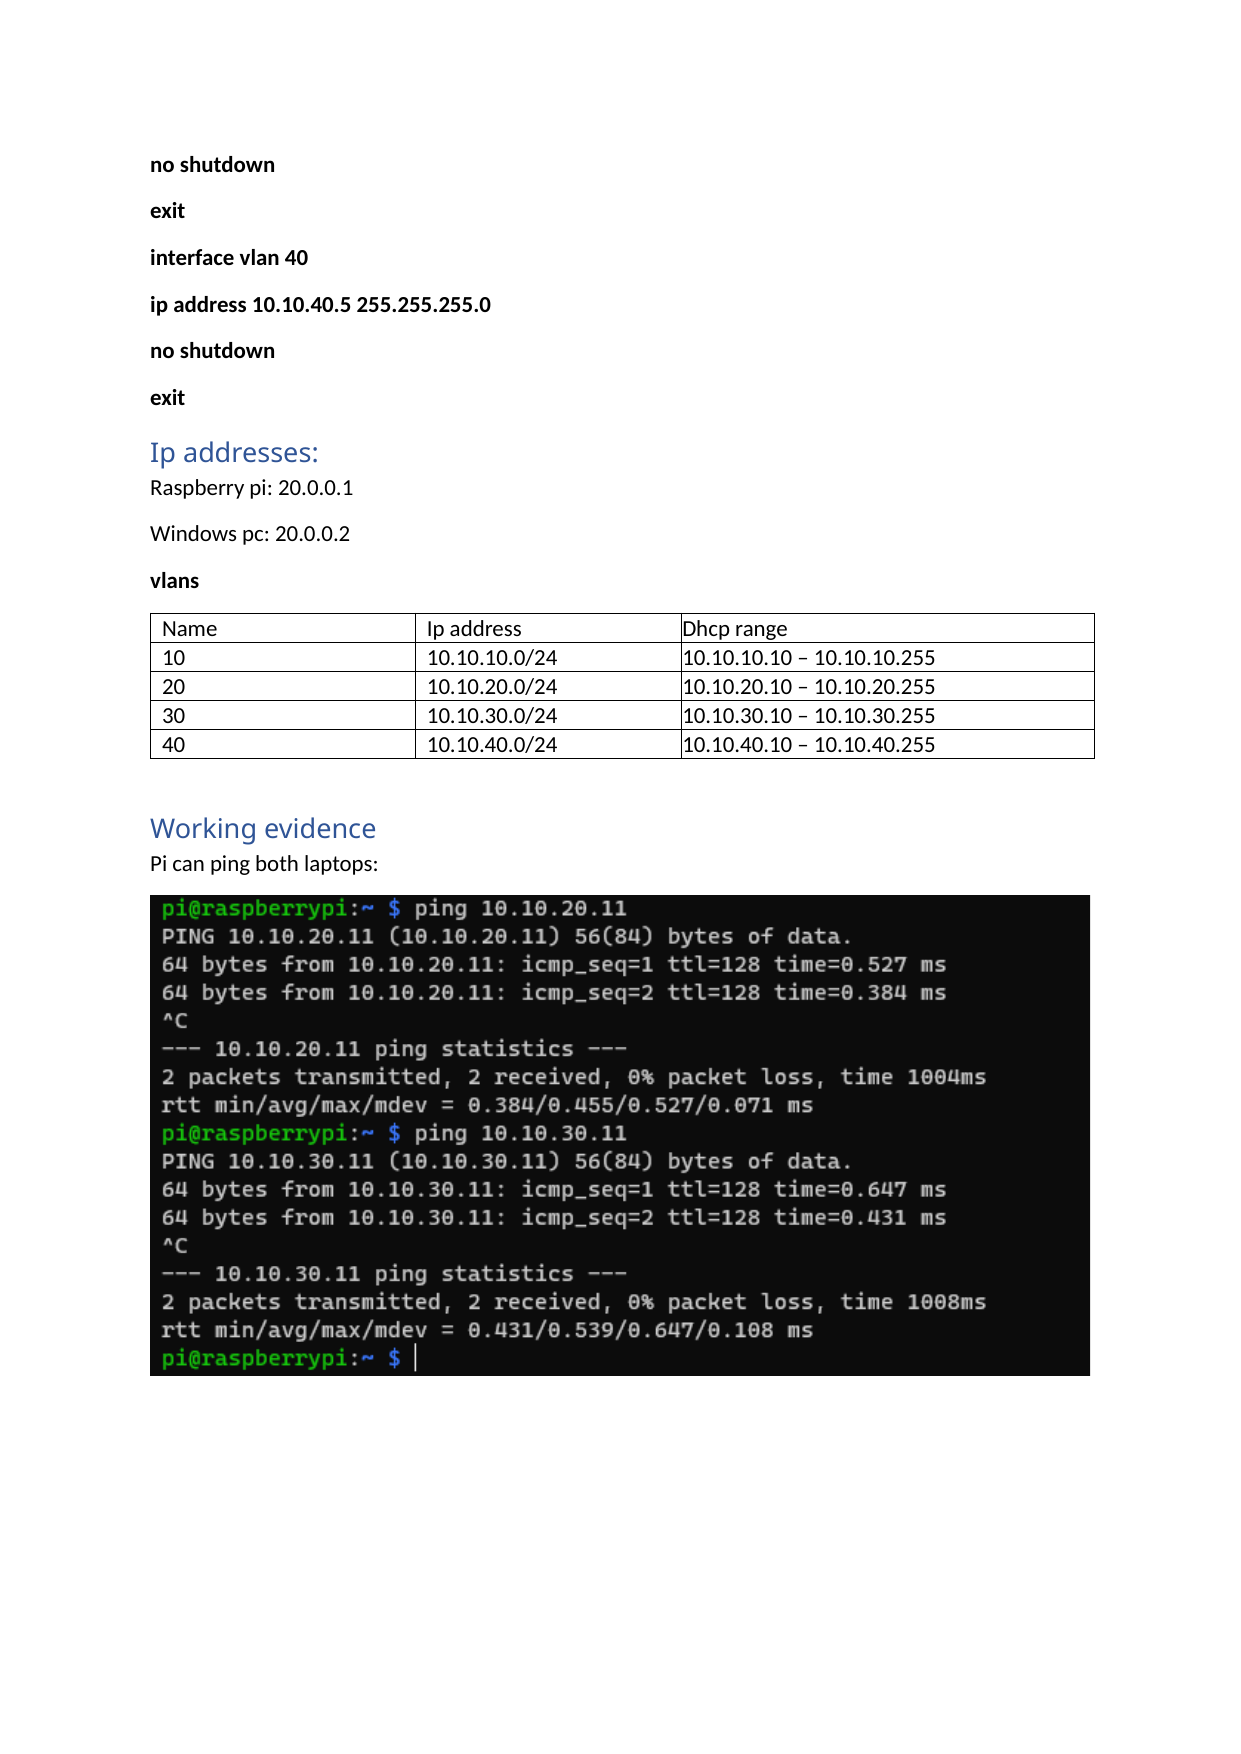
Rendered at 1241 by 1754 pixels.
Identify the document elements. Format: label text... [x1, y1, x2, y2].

text Pi can ping both laptops: [150, 849, 1090, 877]
table_cell 10.10.40.10 – 10.10.40.255 [682, 730, 1094, 758]
table_header Ip address [416, 614, 681, 642]
table_cell 20 [151, 672, 415, 700]
text vlans [150, 566, 1090, 594]
text exit [150, 197, 1090, 224]
text no shutdown [150, 336, 1090, 364]
table_header Name [151, 614, 415, 642]
subtitle Working evidence [150, 810, 1090, 847]
table_cell 10.10.40.0/24 [416, 730, 681, 758]
table_header Dhcp range [682, 614, 1094, 642]
table_cell 10.10.30.10 – 10.10.30.255 [682, 701, 1094, 729]
text ip address 10.10.40.5 255.255.255.0 [150, 290, 1090, 318]
table_cell 40 [151, 730, 415, 758]
text exit [150, 383, 1090, 411]
table_cell 10.10.20.0/24 [416, 672, 681, 700]
text no shutdown [150, 150, 1090, 178]
table_cell 30 [151, 701, 415, 729]
table_cell 10.10.10.10 – 10.10.10.255 [682, 643, 1094, 671]
text interface vlan 40 [150, 243, 1090, 271]
table_cell 10.10.10.0/24 [416, 643, 681, 671]
text Raspberry pi: 20.0.0.1 [150, 473, 1090, 501]
table_cell 10.10.20.10 – 10.10.20.255 [682, 672, 1094, 700]
subtitle Ip addresses: [150, 433, 1090, 470]
text Windows pc: 20.0.0.2 [150, 519, 1090, 547]
table_cell 10.10.30.0/24 [416, 701, 681, 729]
table_cell 10 [151, 643, 415, 671]
